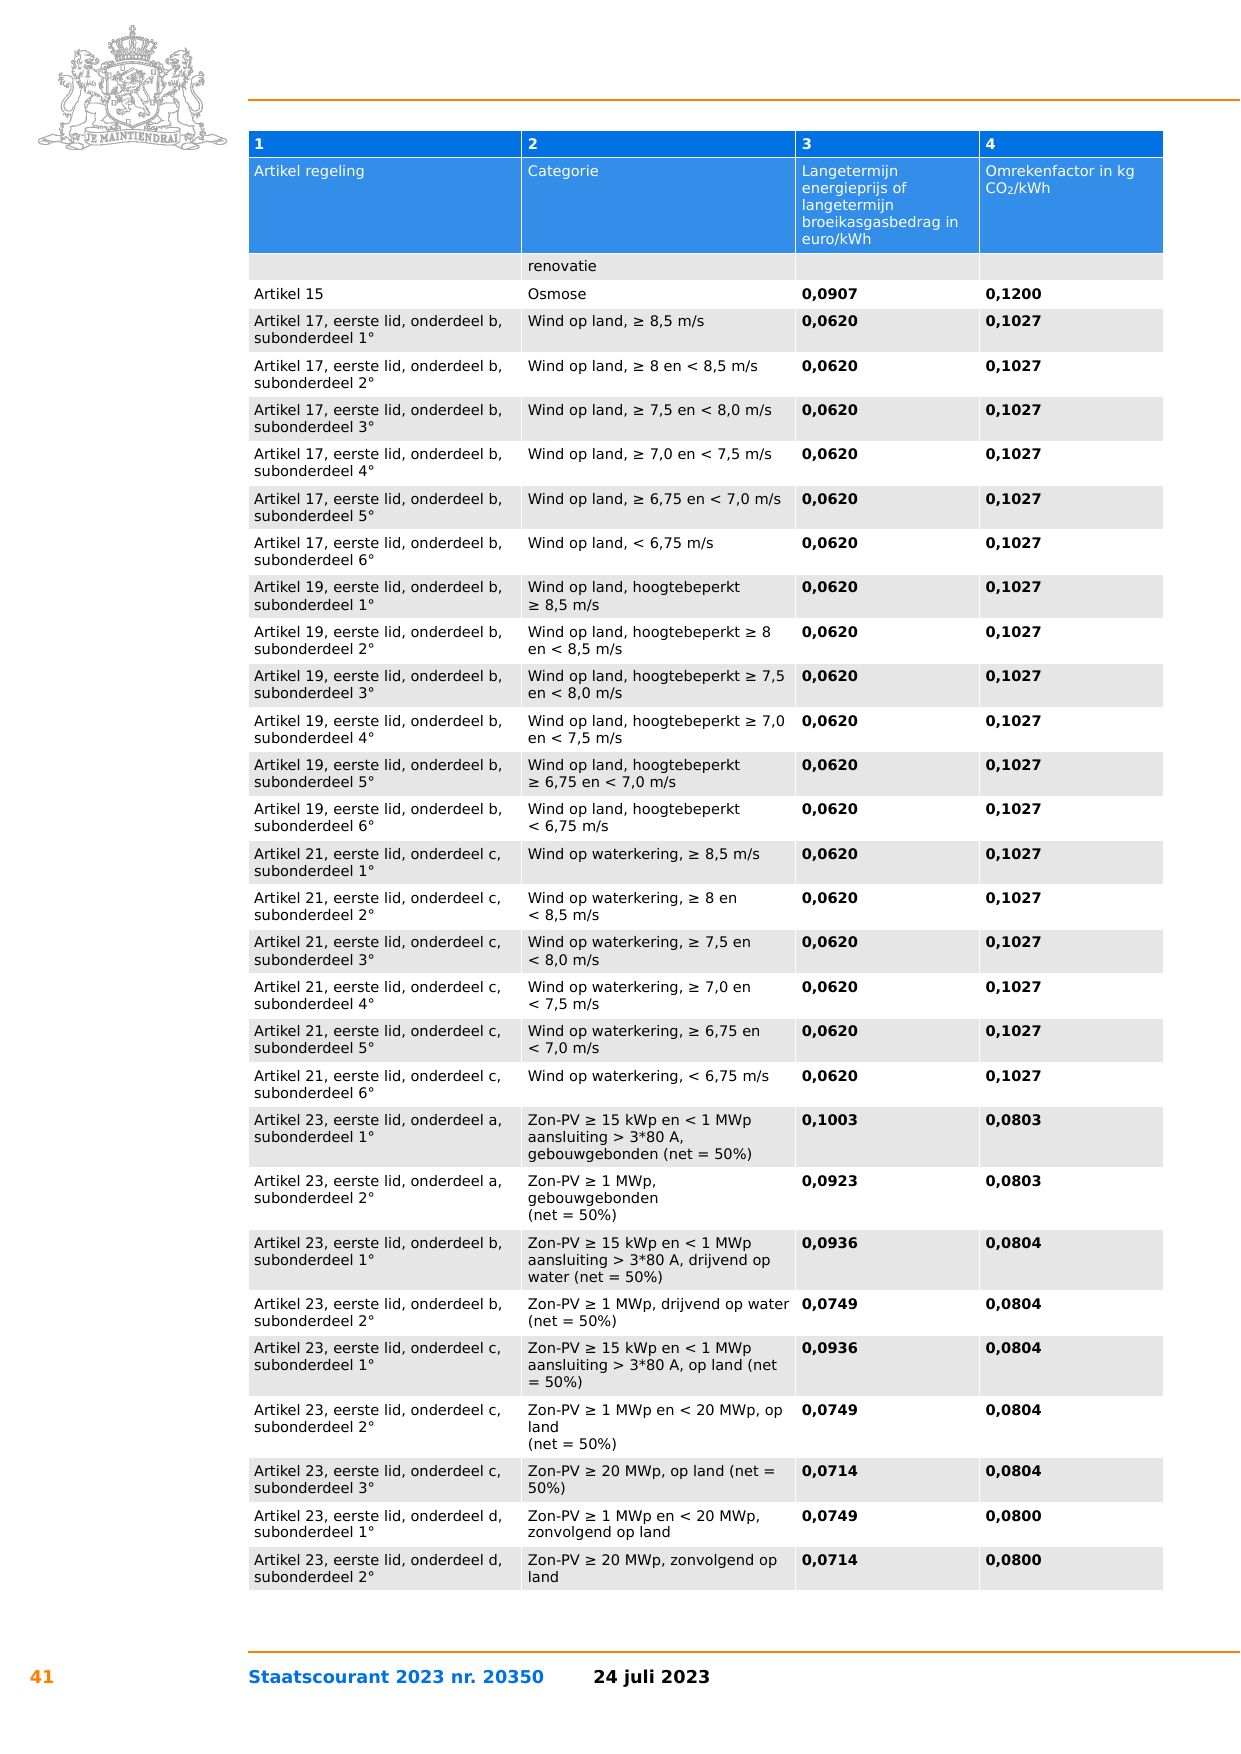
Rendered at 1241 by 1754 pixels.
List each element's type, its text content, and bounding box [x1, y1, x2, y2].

table_cell Wind op land, ≥ 6,75 en < 7,0 m/s [522, 486, 795, 529]
table_cell 0,1027 [980, 442, 1163, 485]
table_cell Zon-PV ≥ 20 MWp, op land (net = 50%) [522, 1458, 795, 1502]
table_cell Artikel 23, eerste lid, onderdeel c, subonderdeel 1° [249, 1336, 521, 1396]
table_cell 0,0749 [796, 1291, 979, 1334]
table_cell 0,0714 [796, 1458, 979, 1502]
table_cell 0,1027 [980, 797, 1163, 840]
table_cell Artikel 21, eerste lid, onderdeel c, subonderdeel 5° [249, 1019, 521, 1062]
table_cell Wind op waterkering, ≥ 8 en < 8,5 m/s [522, 885, 795, 929]
table_cell [796, 254, 979, 280]
table_cell 0,1027 [980, 664, 1163, 707]
table_cell 0,1027 [980, 530, 1163, 574]
table_cell Artikel 19, eerste lid, onderdeel b, subonderdeel 4° [249, 708, 521, 751]
table_cell 0,0749 [796, 1397, 979, 1457]
table_cell Artikel 19, eerste lid, onderdeel b, subonderdeel 3° [249, 664, 521, 707]
table_cell Artikel 19, eerste lid, onderdeel b, subonderdeel 6° [249, 797, 521, 840]
table_cell 0,0620 [796, 442, 979, 485]
table_cell 0,0803 [980, 1169, 1163, 1229]
table_cell 0,0749 [796, 1503, 979, 1546]
table_cell Artikel 21, eerste lid, onderdeel c, subonderdeel 1° [249, 841, 521, 884]
table_cell 0,0923 [796, 1169, 979, 1229]
table_cell Artikel 19, eerste lid, onderdeel b, subonderdeel 5° [249, 752, 521, 796]
table_cell Wind op land, < 6,75 m/s [522, 530, 795, 574]
table_cell 0,1027 [980, 974, 1163, 1017]
table_cell Zon-PV ≥ 1 MWp en < 20 MWp, zonvolgend op land [522, 1503, 795, 1546]
table_cell Artikel 17, eerste lid, onderdeel b, subonderdeel 5° [249, 486, 521, 529]
table_cell 0,0620 [796, 353, 979, 396]
picture [38, 25, 227, 150]
table_cell 0,0620 [796, 708, 979, 751]
table_cell 0,0620 [796, 619, 979, 662]
table_cell 0,0804 [980, 1336, 1163, 1396]
table_cell 0,0620 [796, 797, 979, 840]
table_cell Artikel 21, eerste lid, onderdeel c, subonderdeel 4° [249, 974, 521, 1017]
table_cell 0,0804 [980, 1397, 1163, 1457]
table_cell 0,1027 [980, 885, 1163, 929]
table_cell 0,1003 [796, 1107, 979, 1167]
table_cell 0,1027 [980, 1019, 1163, 1062]
table_cell Wind op land, hoogtebeperkt ≥ 7,5 en < 8,0 m/s [522, 664, 795, 707]
table_cell 0,0936 [796, 1336, 979, 1396]
table_cell 0,1200 [980, 281, 1163, 307]
table_cell 0,1027 [980, 752, 1163, 796]
table_cell 0,0620 [796, 752, 979, 796]
table_cell 0,0714 [796, 1547, 979, 1590]
table_cell 0,1027 [980, 930, 1163, 973]
table_cell 0,0804 [980, 1291, 1163, 1334]
table_cell Zon-PV ≥ 20 MWp, zonvolgend op land [522, 1547, 795, 1590]
table_cell Artikel 23, eerste lid, onderdeel d, subonderdeel 2° [249, 1547, 521, 1590]
table_cell Wind op waterkering, ≥ 8,5 m/s [522, 841, 795, 884]
table_cell Wind op land, hoogtebeperkt ≥ 8,5 m/s [522, 575, 795, 618]
table_cell Wind op waterkering, ≥ 7,0 en < 7,5 m/s [522, 974, 795, 1017]
table_cell Omrekenfactor in kg CO2/kWh [980, 158, 1163, 253]
table_cell 0,0620 [796, 930, 979, 973]
table_cell Artikel 21, eerste lid, onderdeel c, subonderdeel 6° [249, 1063, 521, 1106]
table_cell 0,0620 [796, 1019, 979, 1062]
table_cell Osmose [522, 281, 795, 307]
table_cell 0,0936 [796, 1230, 979, 1290]
table_cell Wind op land, ≥ 8,5 m/s [522, 309, 795, 352]
table_cell 0,0620 [796, 841, 979, 884]
table_cell Artikel 23, eerste lid, onderdeel d, subonderdeel 1° [249, 1503, 521, 1546]
table_cell Zon-PV ≥ 15 kWp en < 1 MWp aansluiting > 3*80 A, drijvend op water (net = 50%) [522, 1230, 795, 1290]
table_cell Artikel 19, eerste lid, onderdeel b, subonderdeel 2° [249, 619, 521, 662]
table_cell 0,1027 [980, 575, 1163, 618]
table_cell 0,0620 [796, 664, 979, 707]
table_cell Wind op land, hoogtebeperkt ≥ 6,75 en < 7,0 m/s [522, 752, 795, 796]
table_cell 0,0620 [796, 1063, 979, 1106]
table_header 4 [980, 131, 1163, 157]
table_cell Zon-PV ≥ 1 MWp, drijvend op water (net = 50%) [522, 1291, 795, 1334]
table_cell Artikel 17, eerste lid, onderdeel b, subonderdeel 4° [249, 442, 521, 485]
table_cell Wind op land, ≥ 8 en < 8,5 m/s [522, 353, 795, 396]
table_cell Zon-PV ≥ 1 MWp en < 20 MWp, op land (net = 50%) [522, 1397, 795, 1457]
table_cell Wind op waterkering, ≥ 6,75 en < 7,0 m/s [522, 1019, 795, 1062]
table_cell 0,0620 [796, 575, 979, 618]
table_cell 0,1027 [980, 708, 1163, 751]
table_cell Categorie [522, 158, 795, 253]
table_cell 0,0800 [980, 1547, 1163, 1590]
table_cell Zon-PV ≥ 1 MWp, gebouwgebonden (net = 50%) [522, 1169, 795, 1229]
table_cell Artikel 15 [249, 281, 521, 307]
table_cell 0,0800 [980, 1503, 1163, 1546]
table_cell Artikel 23, eerste lid, onderdeel b, subonderdeel 1° [249, 1230, 521, 1290]
table_cell Artikel 19, eerste lid, onderdeel b, subonderdeel 1° [249, 575, 521, 618]
table_cell Artikel 17, eerste lid, onderdeel b, subonderdeel 1° [249, 309, 521, 352]
table_cell Artikel 23, eerste lid, onderdeel c, subonderdeel 2° [249, 1397, 521, 1457]
table_cell Artikel 17, eerste lid, onderdeel b, subonderdeel 2° [249, 353, 521, 396]
table_cell Wind op land, hoogtebeperkt ≥ 8 en < 8,5 m/s [522, 619, 795, 662]
table_cell 0,0620 [796, 486, 979, 529]
table_cell Wind op land, hoogtebeperkt < 6,75 m/s [522, 797, 795, 840]
table_cell 0,0803 [980, 1107, 1163, 1167]
table_cell Artikel 17, eerste lid, onderdeel b, subonderdeel 6° [249, 530, 521, 574]
table_cell Artikel 23, eerste lid, onderdeel c, subonderdeel 3° [249, 1458, 521, 1502]
table_cell Wind op waterkering, < 6,75 m/s [522, 1063, 795, 1106]
table_cell Artikel 23, eerste lid, onderdeel a, subonderdeel 1° [249, 1107, 521, 1167]
table_cell Artikel 21, eerste lid, onderdeel c, subonderdeel 2° [249, 885, 521, 929]
table_cell Artikel 23, eerste lid, onderdeel a, subonderdeel 2° [249, 1169, 521, 1229]
table_cell Zon-PV ≥ 15 kWp en < 1 MWp aansluiting > 3*80 A, op land (net = 50%) [522, 1336, 795, 1396]
table_cell Artikel 21, eerste lid, onderdeel c, subonderdeel 3° [249, 930, 521, 973]
table_cell [249, 254, 521, 280]
table_cell 0,0620 [796, 309, 979, 352]
table_cell 0,1027 [980, 841, 1163, 884]
table_cell 0,1027 [980, 619, 1163, 662]
table_cell Wind op land, ≥ 7,0 en < 7,5 m/s [522, 442, 795, 485]
table_cell 0,0804 [980, 1458, 1163, 1502]
table_header 2 [522, 131, 795, 157]
table_cell 0,0620 [796, 530, 979, 574]
table_cell Wind op waterkering, ≥ 7,5 en < 8,0 m/s [522, 930, 795, 973]
table_cell renovatie [522, 254, 795, 280]
table_cell Langetermijn energieprijs of langetermijn broeikasgasbedrag in euro/kWh [796, 158, 979, 253]
table_cell Artikel 17, eerste lid, onderdeel b, subonderdeel 3° [249, 397, 521, 441]
table_cell 0,1027 [980, 397, 1163, 441]
table_cell 0,0620 [796, 885, 979, 929]
table_cell 0,0620 [796, 397, 979, 441]
table_header 1 [249, 131, 521, 157]
table_cell 0,0620 [796, 974, 979, 1017]
table_cell 0,1027 [980, 309, 1163, 352]
table_cell 0,0907 [796, 281, 979, 307]
table_cell Artikel 23, eerste lid, onderdeel b, subonderdeel 2° [249, 1291, 521, 1334]
table_header 3 [796, 131, 979, 157]
table_cell [980, 254, 1163, 280]
table_cell 0,1027 [980, 486, 1163, 529]
table_cell Zon-PV ≥ 15 kWp en < 1 MWp aansluiting > 3*80 A, gebouwgebonden (net = 50%) [522, 1107, 795, 1167]
table_cell Wind op land, hoogtebeperkt ≥ 7,0 en < 7,5 m/s [522, 708, 795, 751]
table_cell 0,1027 [980, 1063, 1163, 1106]
table_cell 0,0804 [980, 1230, 1163, 1290]
table_cell 0,1027 [980, 353, 1163, 396]
table_cell Artikel regeling [249, 158, 521, 253]
table_cell Wind op land, ≥ 7,5 en < 8,0 m/s [522, 397, 795, 441]
